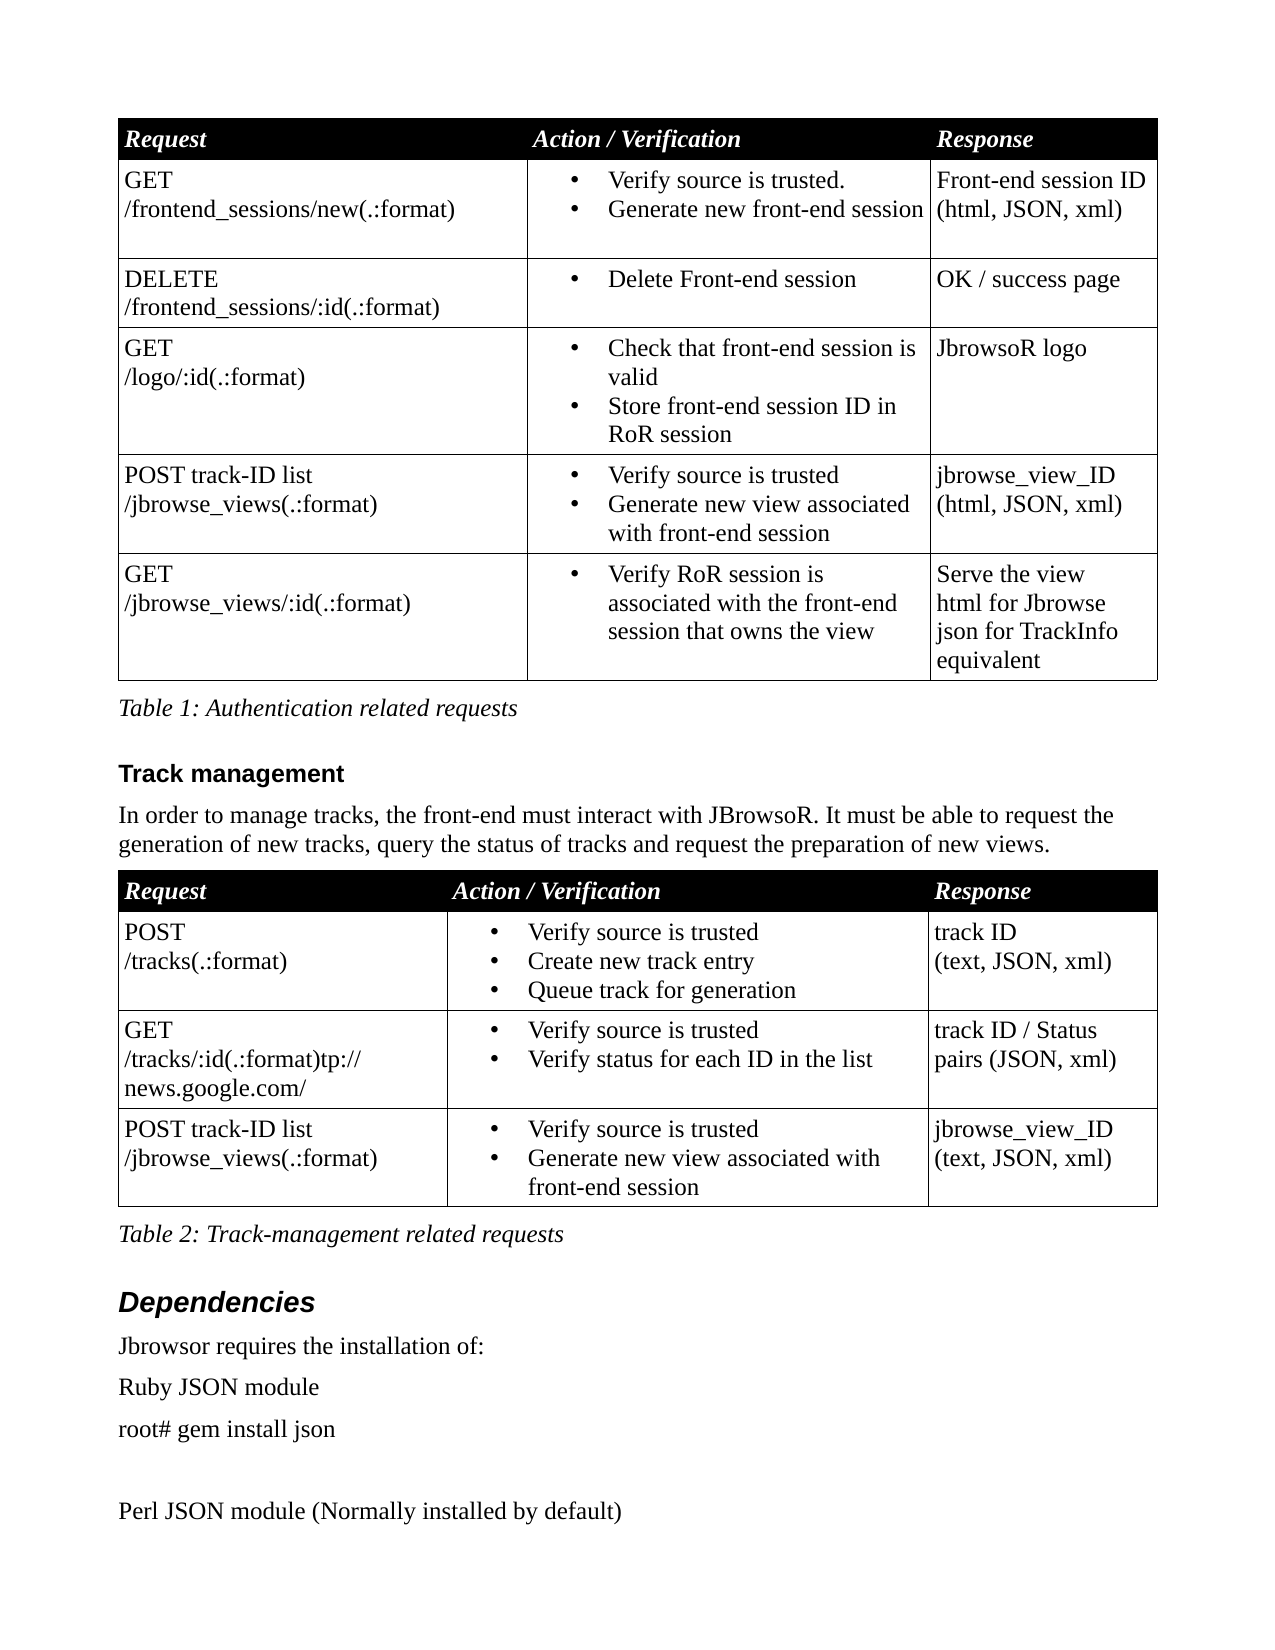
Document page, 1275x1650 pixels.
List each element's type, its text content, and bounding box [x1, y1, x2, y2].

table_cell Verify source is trusted Generate new view associated with front-end session [448, 1109, 928, 1206]
table_header Action / Verification [528, 119, 930, 159]
text In order to manage tracks, the front-end must interact with JBrowsoR. It must be able to request the generation of new tracks, query the status of tracks and request the preparation of new views. [118, 800, 1157, 858]
table_cell Front-end session ID (html, JSON, xml) [931, 160, 1157, 257]
table_cell POST /tracks(.:format) [119, 912, 447, 1009]
table_cell jbrowse_view_ID (html, JSON, xml) [931, 455, 1157, 553]
text Jbrowsor requires the installation of: [118, 1331, 1157, 1360]
text root# gem install json [118, 1414, 1157, 1442]
subtitle Track management [118, 759, 1157, 788]
table_cell Verify source is trusted Verify status for each ID in the list [448, 1011, 928, 1108]
table_cell track ID (text, JSON, xml) [929, 912, 1157, 1009]
table_cell Verify source is trusted. Generate new front-end session [528, 160, 930, 257]
table_cell Verify source is trusted Generate new view associated with front-end session [528, 455, 930, 553]
table_cell DELETE /frontend_sessions/:id(.:format) [119, 259, 527, 327]
table_header Request [119, 871, 447, 911]
table_cell GET /jbrowse_views/:id(.:format) [119, 554, 527, 680]
subtitle Dependencies [118, 1285, 1157, 1319]
text Table 1: Authentication related requests [118, 693, 1157, 721]
table_cell GET /tracks/:id(.:format)tp://news.google.com/ [119, 1011, 447, 1108]
text Table 2: Track-management related requests [118, 1219, 1157, 1248]
text Perl JSON module (Normally installed by default) [118, 1496, 1157, 1525]
text Ruby JSON module [118, 1372, 1157, 1401]
table_cell Check that front-end session is valid Store front-end session ID in RoR session [528, 328, 930, 454]
table_header Response [929, 871, 1157, 911]
table_cell POST track-ID list /jbrowse_views(.:format) [119, 455, 527, 553]
table_cell POST track-ID list /jbrowse_views(.:format) [119, 1109, 447, 1206]
table_cell track ID / Status pairs (JSON, xml) [929, 1011, 1157, 1108]
table_cell OK / success page [931, 259, 1157, 327]
table_header Action / Verification [448, 871, 928, 911]
table_cell jbrowse_view_ID (text, JSON, xml) [929, 1109, 1157, 1206]
table_header Response [931, 119, 1157, 159]
table_cell Verify source is trusted Create new track entry Queue track for generation [448, 912, 928, 1009]
table_cell Verify RoR session is associated with the front-end session that owns the view [528, 554, 930, 680]
table_cell GET /frontend_sessions/new(.:format) [119, 160, 527, 257]
table_cell Serve the view html for Jbrowse json for TrackInfo equivalent [931, 554, 1157, 680]
table_cell JbrowsoR logo [931, 328, 1157, 454]
table_cell GET /logo/:id(.:format) [119, 328, 527, 454]
table_cell Delete Front-end session [528, 259, 930, 327]
table_header Request [119, 119, 527, 159]
